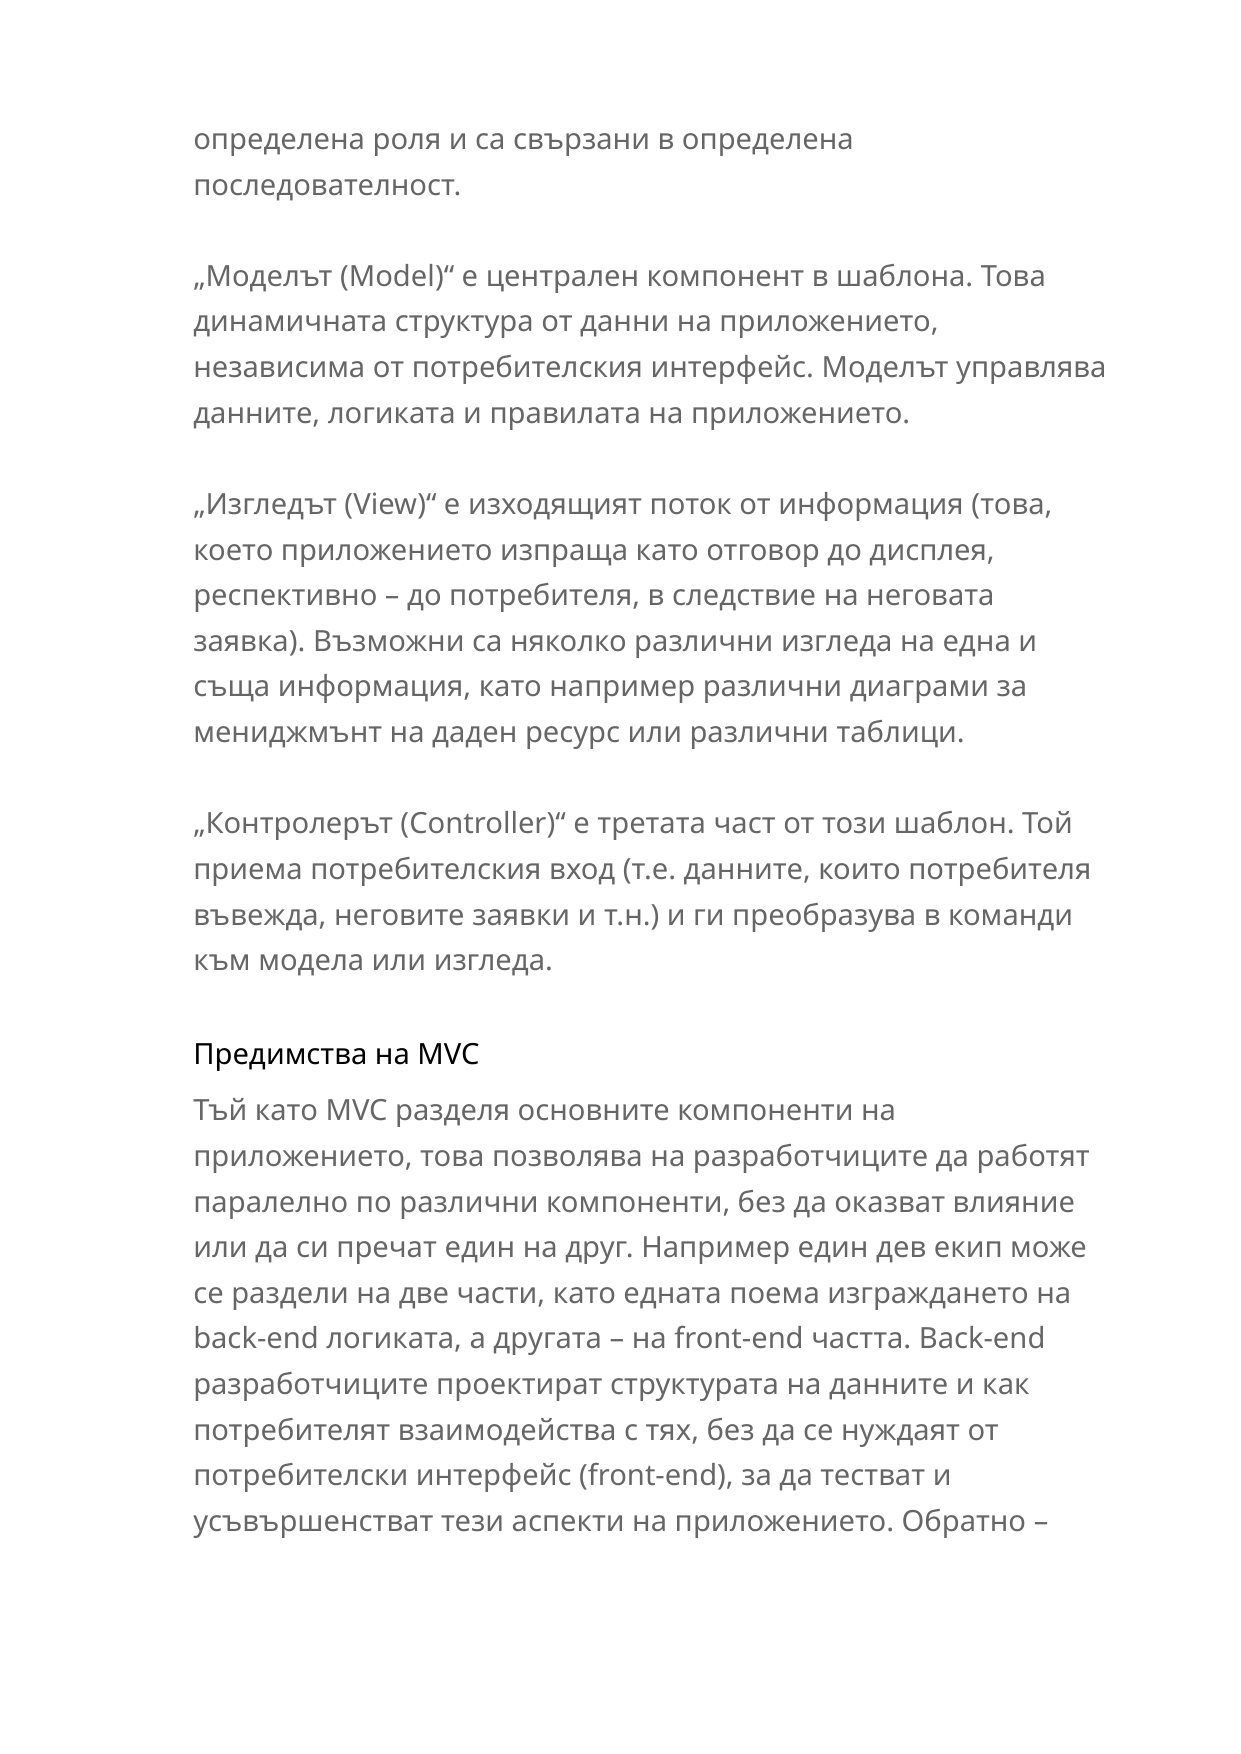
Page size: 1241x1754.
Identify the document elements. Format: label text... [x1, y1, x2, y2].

text Тъй като MVC разделя основните компоненти на приложението, това позволява на разработчиците да работят паралелно по различни компоненти, без да оказват влияние или да си пречат един на друг. Например един дев екип може се раздели на две части, като едната поема изграждането на back-end логиката, а другата – на front-end частта. Back-end разработчиците проектират структурата на данните и как потребителят взаимодейства с тях, без да се нуждаят от потребителски интерфейс (front-end), за да тестват и усъвършенстват тези аспекти на приложението. Обратно – [193, 1089, 1112, 1540]
subtitle Предимства на MVC [193, 1033, 1112, 1073]
text определена роля и са свързани в определена последователност. „Моделът (Model)“ е централен компонент в шаблона. Това динамичната структура от данни на приложението, независима от потребителския интерфейс. Моделът управлява данните, логиката и правилата на приложението. „Изгледът (View)“ е изходящият поток от информация (това, което приложението изпраща като отговор до дисплея, респективно – до потребителя, в следствие на неговата заявка). Възможни са няколко различни изгледа на една и съща информация, като например различни диаграми за мениджмънт на даден ресурс или различни таблици. „Контролерът (Controller)“ е третата част от този шаблон. Той приема потребителския вход (т.е. данните, които потребителя въвежда, неговите заявки и т.н.) и ги преобразува в команди към модела или изгледа. [193, 118, 1112, 979]
